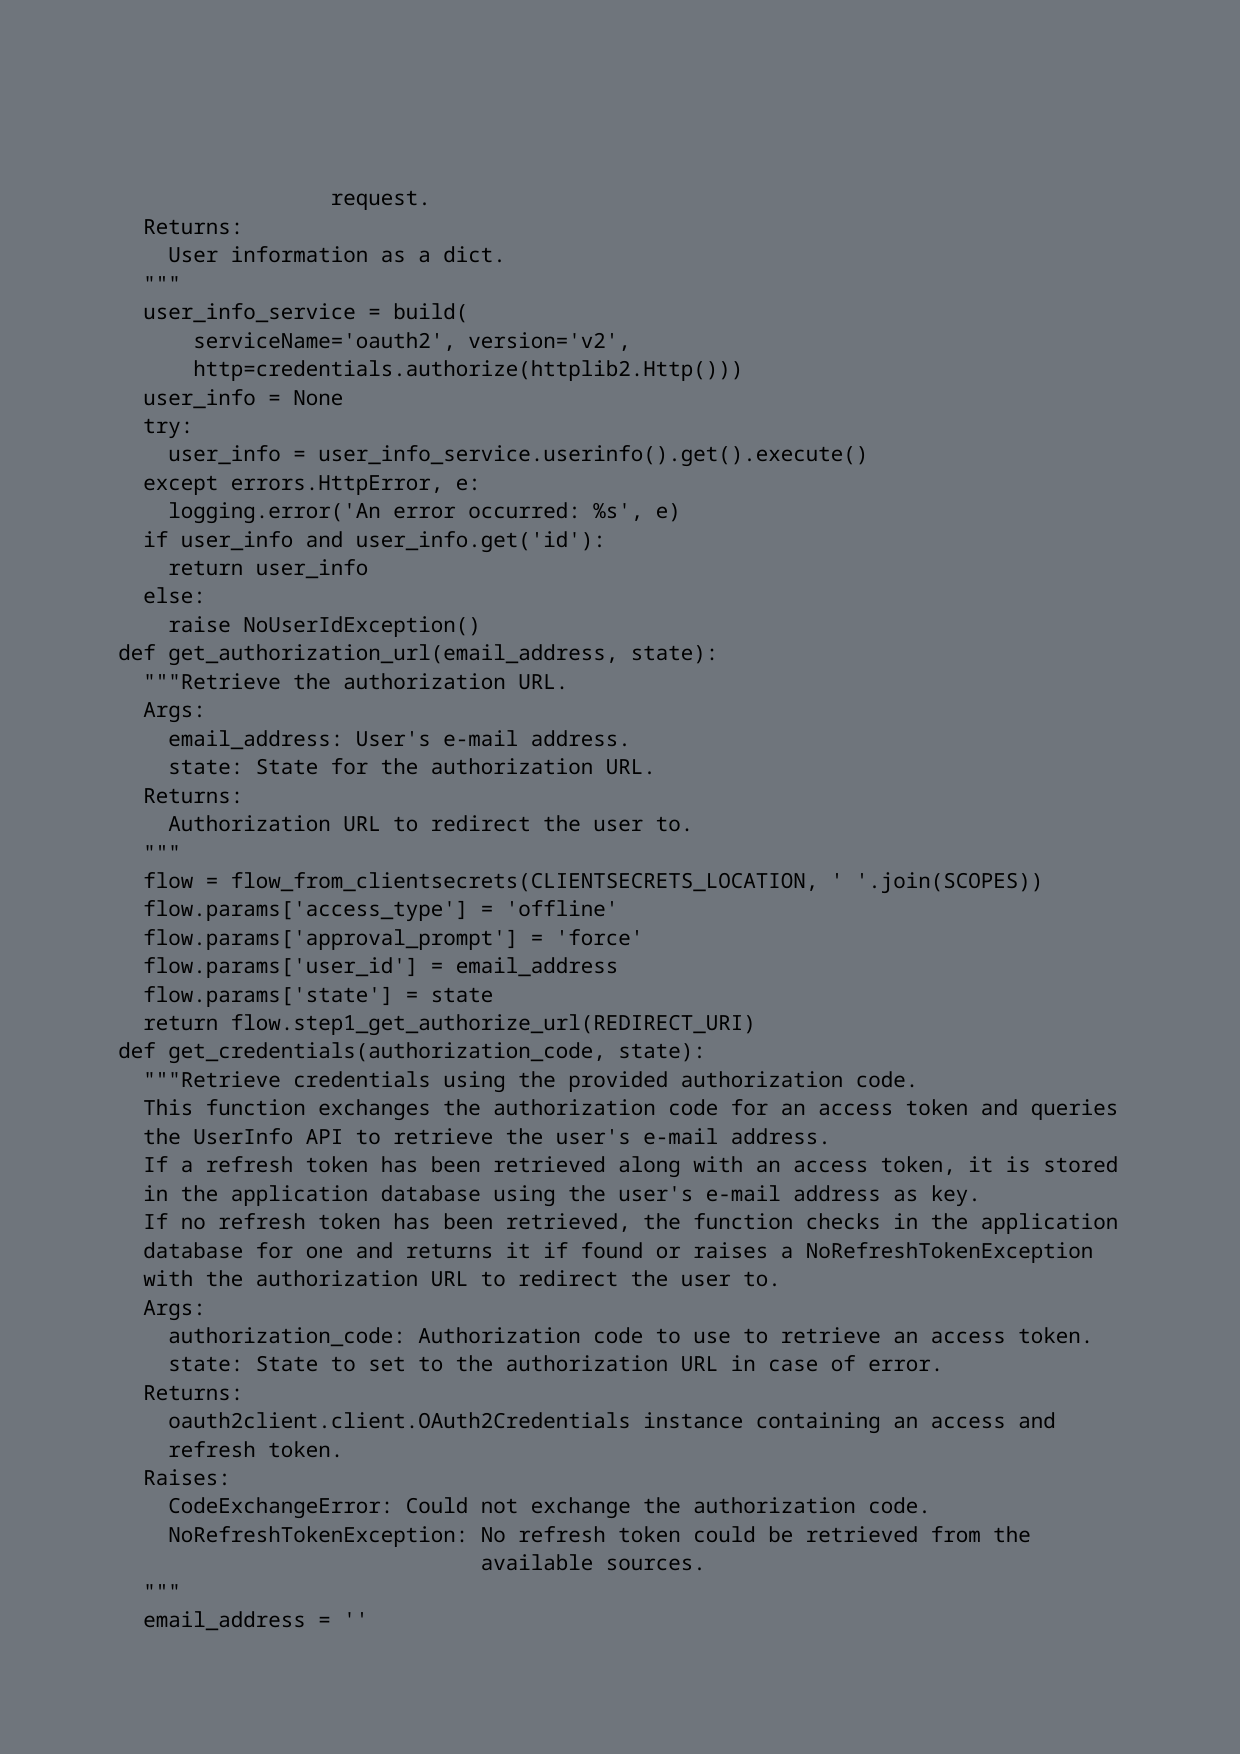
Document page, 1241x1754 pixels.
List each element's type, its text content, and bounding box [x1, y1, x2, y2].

text flow.params['access_type'] = 'offline' [118, 894, 1122, 923]
text CodeExchangeError: Could not exchange the authorization code. [118, 1492, 1122, 1520]
text return flow.step1_get_authorize_url(REDIRECT_URI) [118, 1008, 1122, 1037]
text This function exchanges the authorization code for an access token and queries [118, 1093, 1122, 1122]
text """ [118, 1577, 1122, 1605]
text request. [118, 183, 1122, 212]
text flow.params['user_id'] = email_address [118, 951, 1122, 980]
text flow = flow_from_clientsecrets(CLIENTSECRETS_LOCATION, ' '.join(SCOPES)) [118, 866, 1122, 894]
text state: State to set to the authorization URL in case of error. [118, 1349, 1122, 1378]
text flow.params['approval_prompt'] = 'force' [118, 923, 1122, 951]
text available sources. [118, 1548, 1122, 1577]
text """Retrieve the authorization URL. [118, 667, 1122, 695]
text If no refresh token has been retrieved, the function checks in the application [118, 1207, 1122, 1236]
text with the authorization URL to redirect the user to. [118, 1264, 1122, 1293]
text email_address = '' [118, 1605, 1122, 1634]
text Args: [118, 695, 1122, 724]
text """Retrieve credentials using the provided authorization code. [118, 1065, 1122, 1093]
text serviceName='oauth2', version='v2', [118, 326, 1122, 354]
text flow.params['state'] = state [118, 980, 1122, 1008]
text oauth2client.client.OAuth2Credentials instance containing an access and [118, 1406, 1122, 1435]
text refresh token. [118, 1435, 1122, 1463]
text raise NoUserIdException() [118, 610, 1122, 638]
text the UserInfo API to retrieve the user's e-mail address. [118, 1122, 1122, 1150]
text return user_info [118, 553, 1122, 582]
text http=credentials.authorize(httplib2.Http())) [118, 354, 1122, 383]
text user_info_service = build( [118, 297, 1122, 326]
text logging.error('An error occurred: %s', e) [118, 496, 1122, 525]
text User information as a dict. [118, 240, 1122, 269]
text """ [118, 269, 1122, 297]
text Returns: [118, 1378, 1122, 1406]
text NoRefreshTokenException: No refresh token could be retrieved from the [118, 1520, 1122, 1548]
text except errors.HttpError, e: [118, 468, 1122, 496]
text email_address: User's e-mail address. [118, 724, 1122, 752]
text Authorization URL to redirect the user to. [118, 809, 1122, 838]
text Returns: [118, 781, 1122, 809]
text database for one and returns it if found or raises a NoRefreshTokenException [118, 1236, 1122, 1264]
text def get_authorization_url(email_address, state): [118, 638, 1122, 667]
text state: State for the authorization URL. [118, 752, 1122, 781]
text Returns: [118, 212, 1122, 240]
text if user_info and user_info.get('id'): [118, 525, 1122, 553]
text Raises: [118, 1463, 1122, 1492]
text try: [118, 411, 1122, 439]
text user_info = None [118, 383, 1122, 411]
text Args: [118, 1293, 1122, 1321]
text user_info = user_info_service.userinfo().get().execute() [118, 439, 1122, 468]
text def get_credentials(authorization_code, state): [118, 1037, 1122, 1065]
text """ [118, 838, 1122, 866]
text else: [118, 582, 1122, 610]
text authorization_code: Authorization code to use to retrieve an access token. [118, 1321, 1122, 1349]
text in the application database using the user's e-mail address as key. [118, 1179, 1122, 1207]
text If a refresh token has been retrieved along with an access token, it is stored [118, 1150, 1122, 1179]
